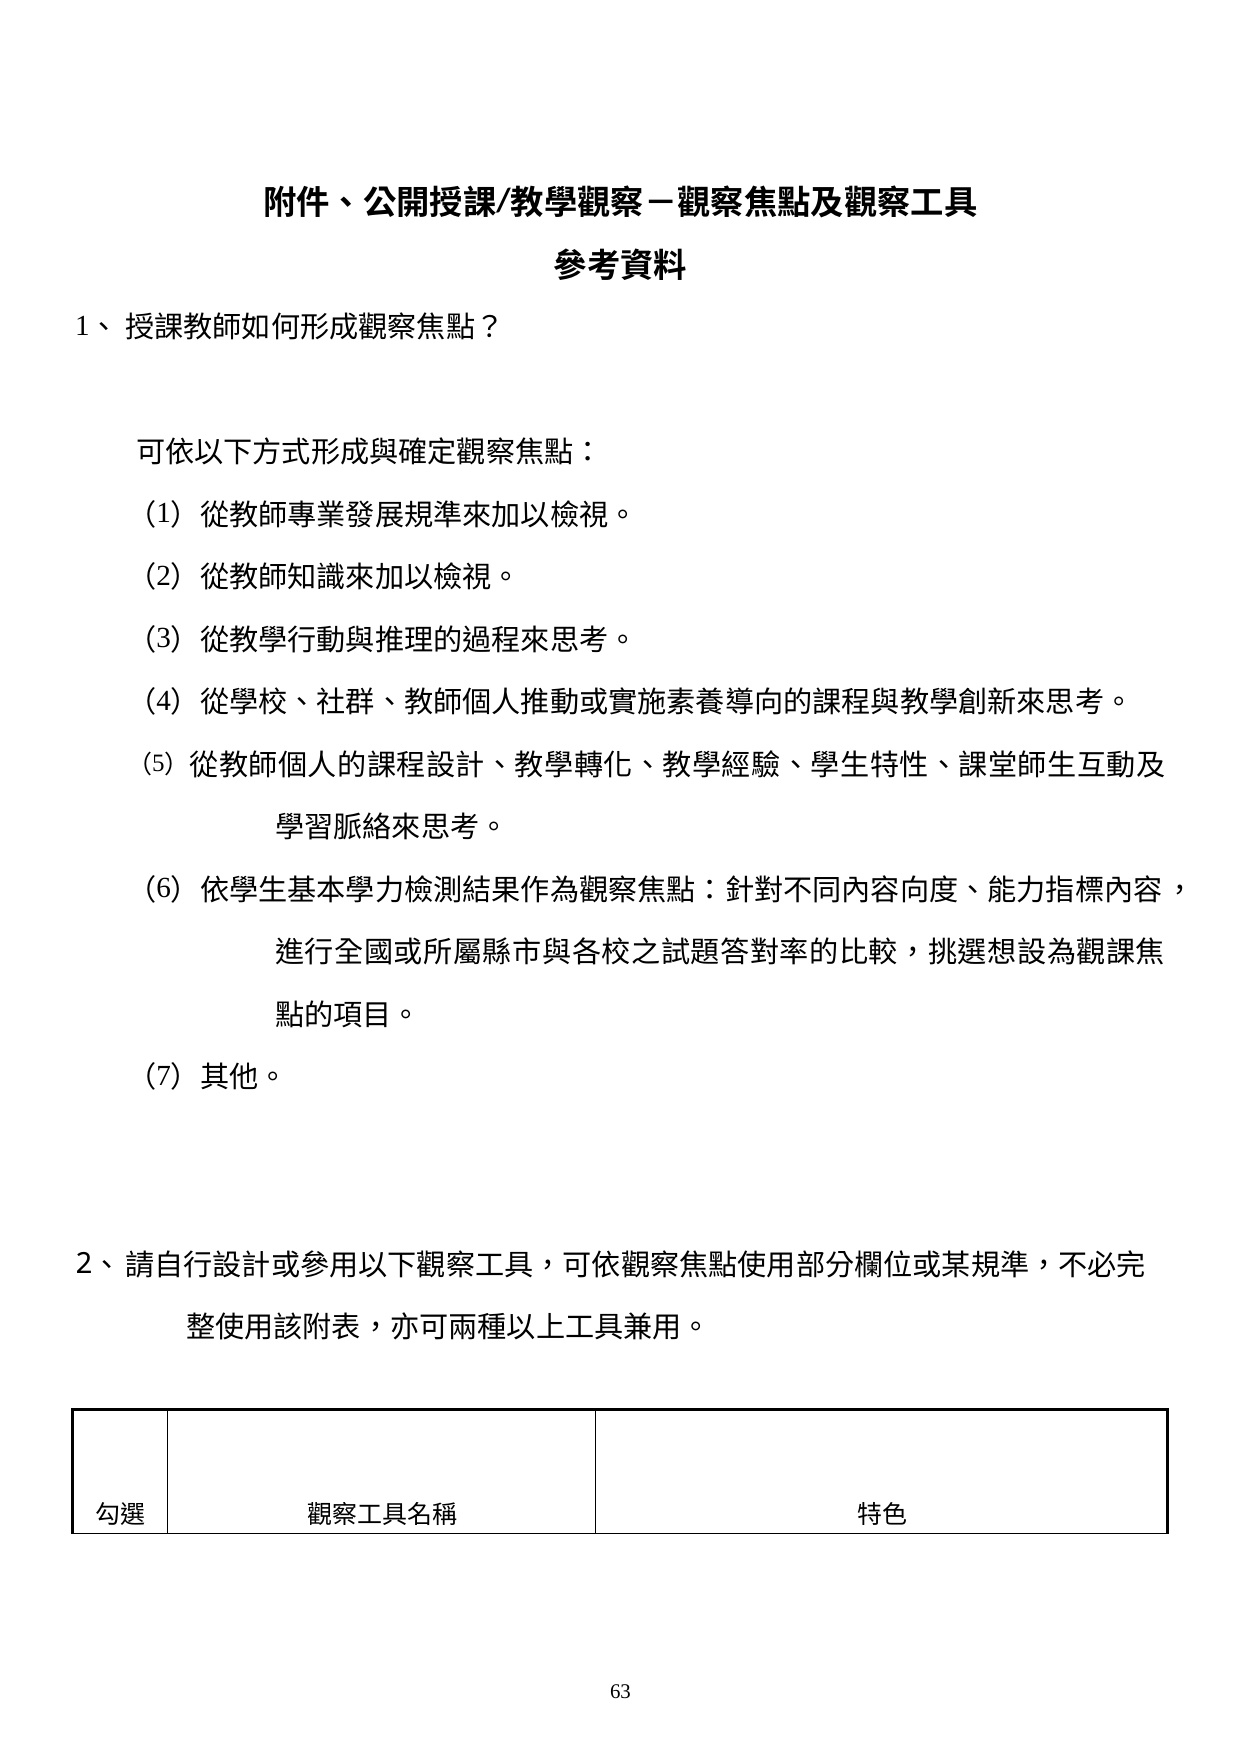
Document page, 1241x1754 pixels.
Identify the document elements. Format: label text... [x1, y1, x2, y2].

list 從教師專業發展規準來加以檢視。 [127, 471, 1165, 533]
list 請自行設計或參用以下觀察工具，可依觀察焦點使用部分欄位或某規準，不必完整使用該附表，亦可兩種以上工具兼用。 [75, 1221, 1165, 1346]
list 從教師知識來加以檢視。 [127, 533, 1165, 596]
text 可依以下方式形成與確定觀察焦點： [136, 408, 1165, 471]
list 依學生基本學力檢測結果作為觀察焦點：針對不同內容向度、能力指標內容，進行全國或所屬縣市與各校之試題答對率的比較，挑選想設為觀課焦點的項目。 [127, 846, 1165, 1033]
table_header 勾選 [74, 1411, 167, 1533]
list 從教師個人的課程設計、教學轉化、教學經驗、學生特性、課堂師生互動及學習脈絡來思考。 [127, 721, 1165, 846]
table_header 特色 [596, 1411, 1166, 1533]
list 從教學行動與推理的過程來思考。 [127, 596, 1165, 658]
list 其他。 [127, 1033, 1165, 1096]
text 附件、公開授課/教學觀察－觀察焦點及觀察工具 [75, 158, 1165, 221]
list 從學校、社群、教師個人推動或實施素養導向的課程與教學創新來思考。 [127, 658, 1165, 721]
text 參考資料 [75, 221, 1165, 283]
list 授課教師如何形成觀察焦點？ [75, 283, 1165, 346]
table_header 觀察工具名稱 [168, 1411, 595, 1533]
